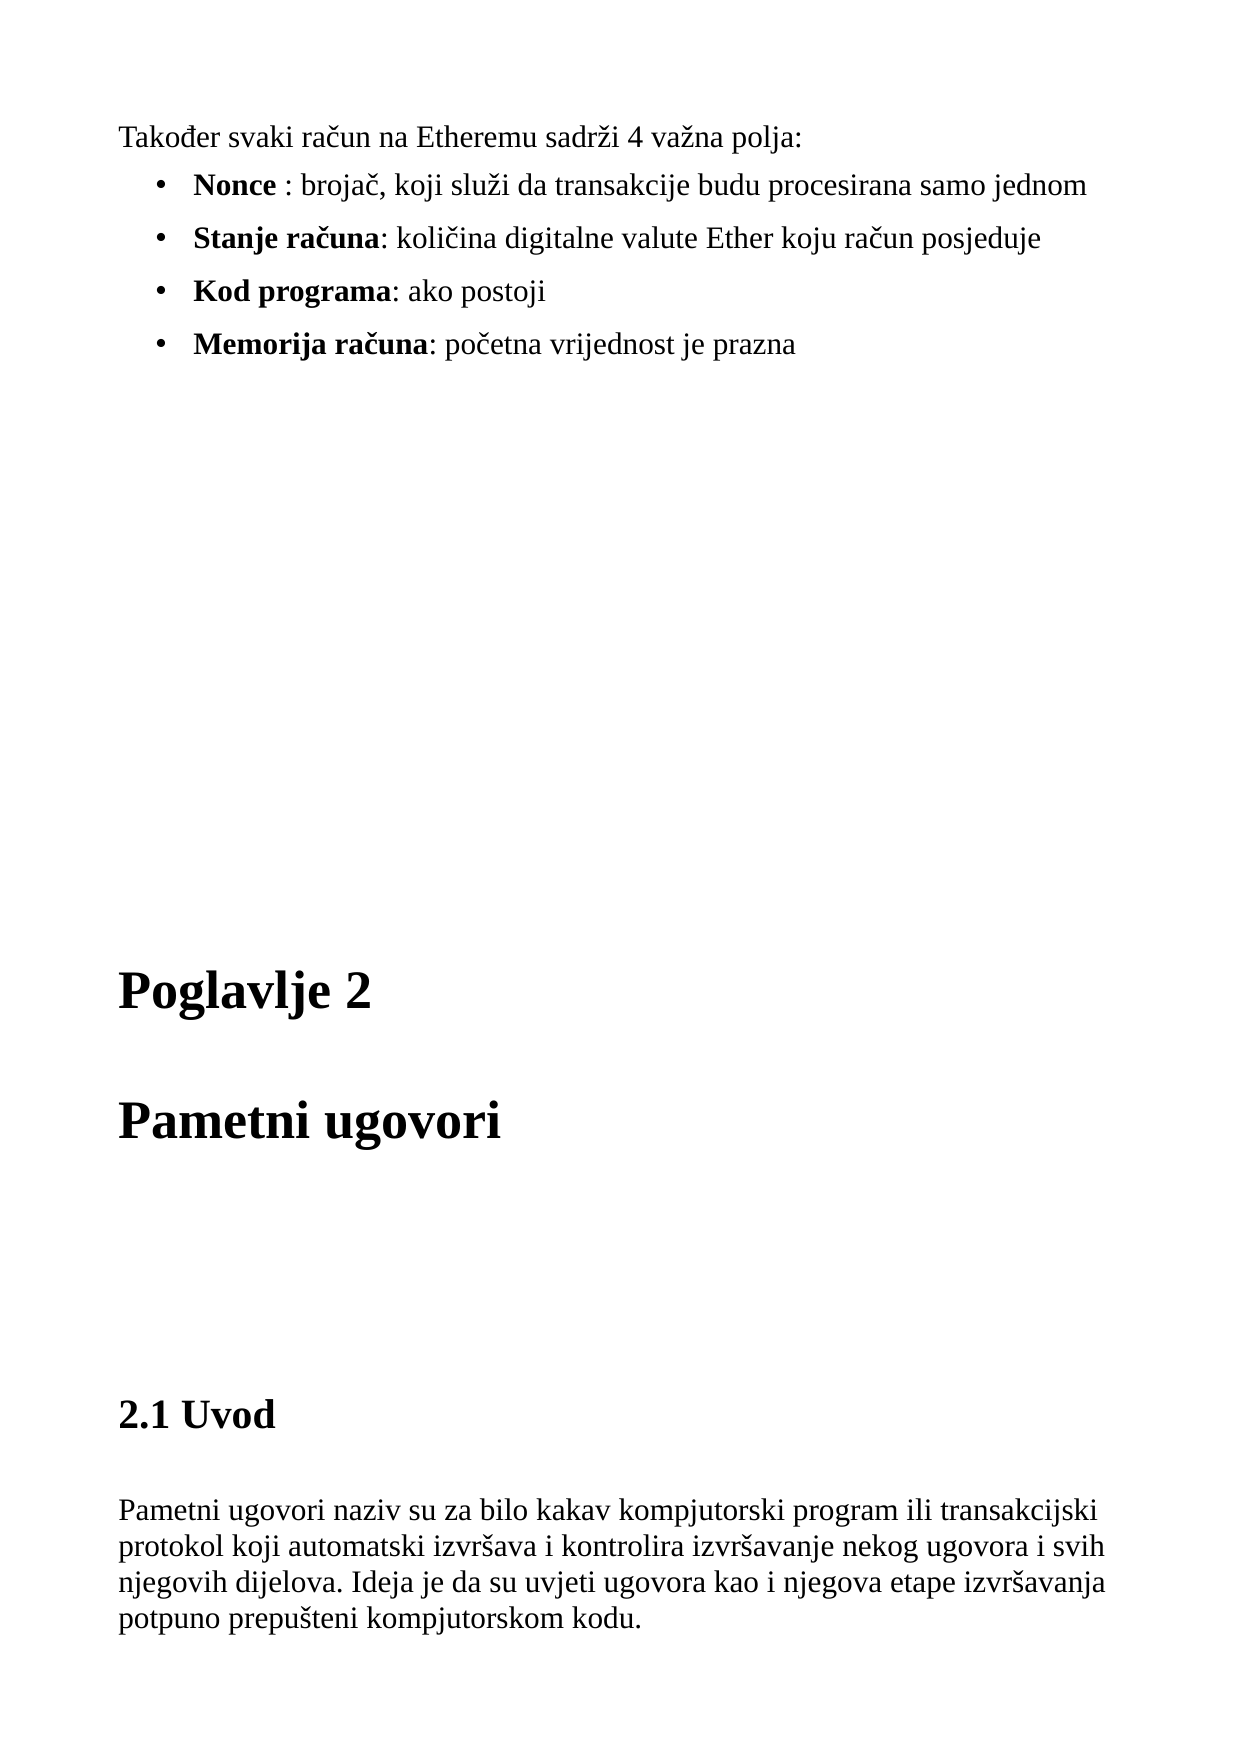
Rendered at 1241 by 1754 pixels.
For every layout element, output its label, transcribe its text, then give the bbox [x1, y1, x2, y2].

list Kod programa: ako postoji [156, 272, 1122, 308]
text Poglavlje 2 [118, 957, 1122, 1020]
list Nonce : brojač, koji služi da transakcije budu procesirana samo jednom [156, 166, 1122, 202]
text Pametni ugovori naziv su za bilo kakav kompjutorski program ili transakcijski protokol koji automatski izvršava i kontrolira izvršavanje nekog ugovora i svih njegovih dijelova. Ideja je da su uvjeti ugovora kao i njegova etape izvršavanja potpuno prepušteni kompjutorskom kodu. [118, 1492, 1122, 1635]
list Memorija računa: početna vrijednost je prazna [156, 325, 1122, 361]
text Također svaki račun na Etheremu sadrži 4 važna polja: [118, 118, 1122, 154]
text 2.1 Uvod [118, 1390, 1122, 1438]
text Pametni ugovori [118, 1088, 1122, 1150]
list Stanje računa: količina digitalne valute Ether koju račun posjeduje [156, 219, 1122, 255]
